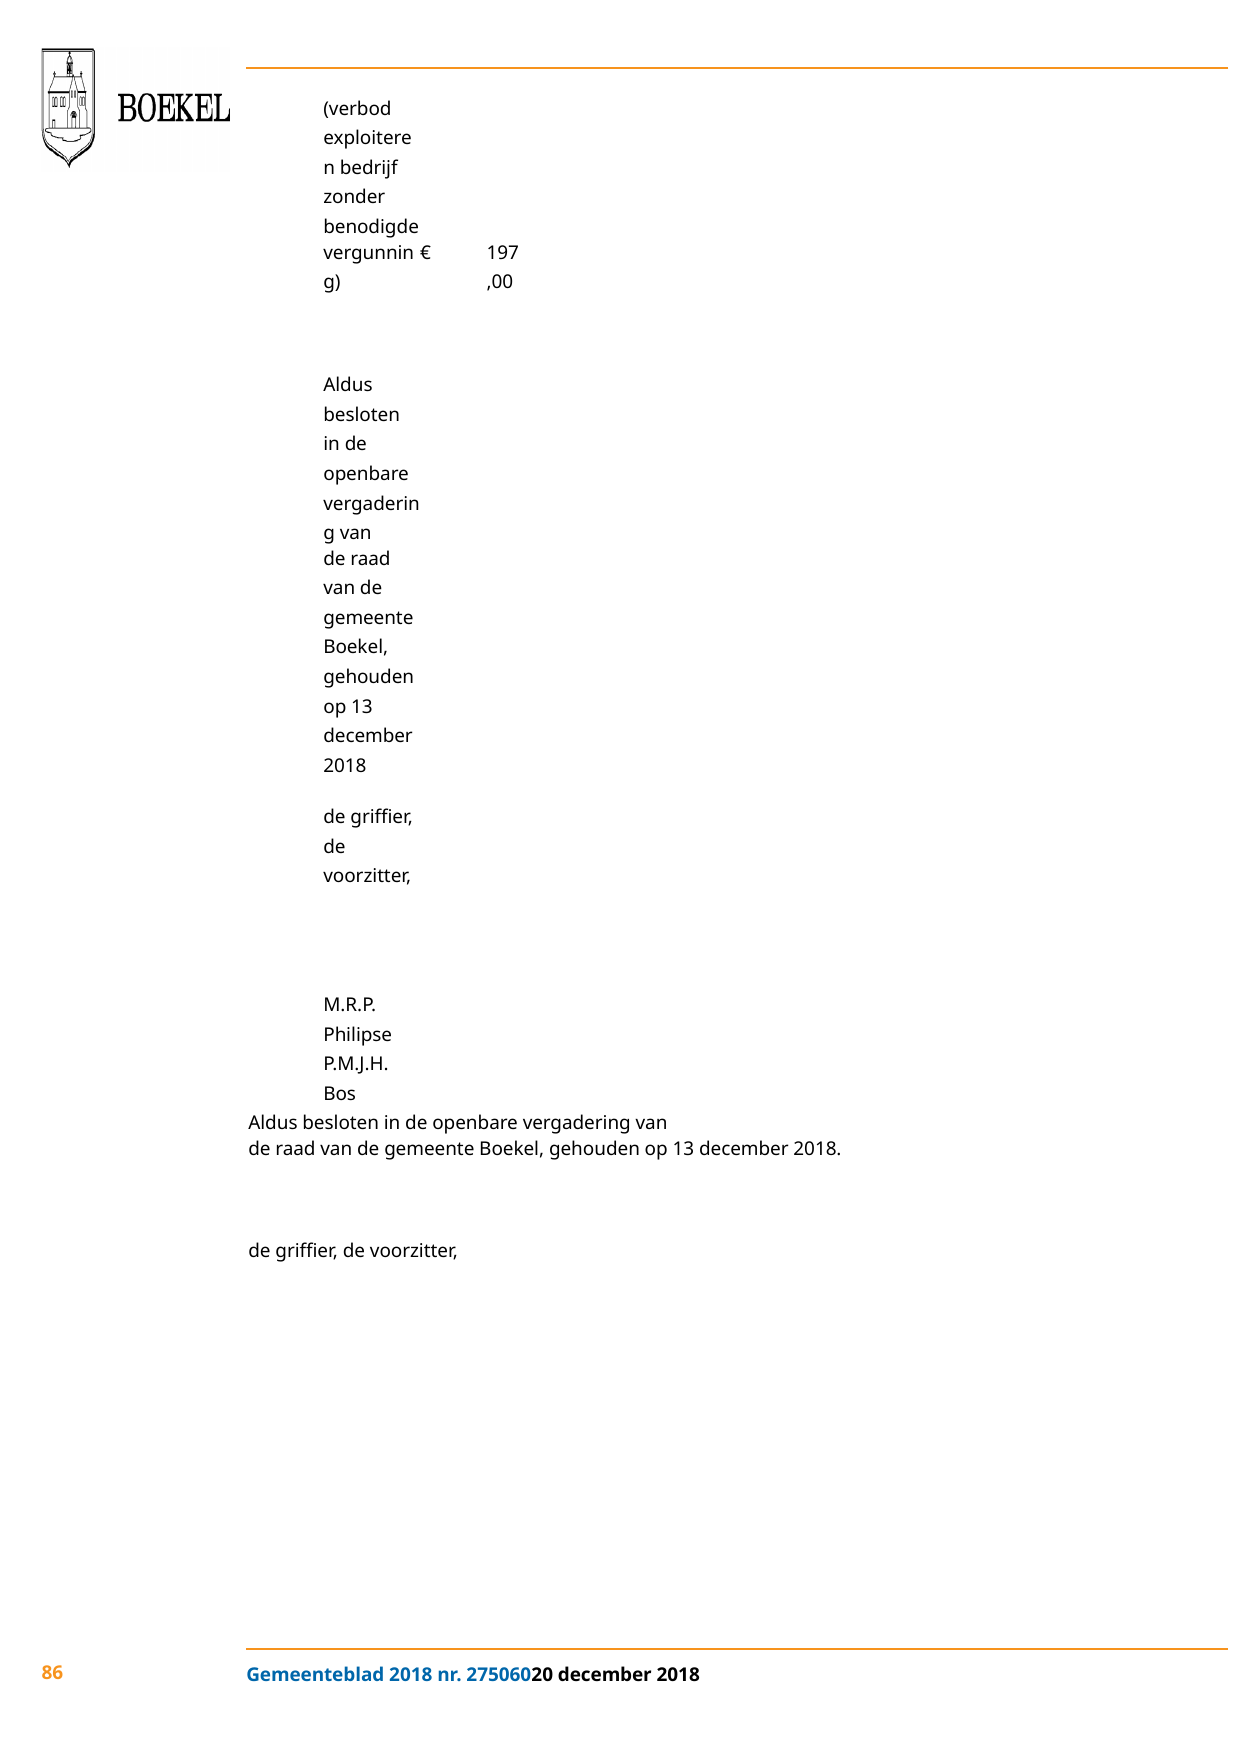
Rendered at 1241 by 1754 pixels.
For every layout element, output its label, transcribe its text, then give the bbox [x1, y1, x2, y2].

table_cell [985, 804, 1018, 888]
table_cell [852, 239, 885, 294]
table_cell [323, 940, 420, 966]
table_cell [1118, 371, 1152, 545]
table_cell [852, 346, 885, 371]
table_cell [453, 320, 486, 346]
table_cell [620, 95, 653, 239]
table_cell [248, 889, 323, 914]
table_cell [1019, 320, 1052, 346]
table_cell [323, 914, 420, 940]
table_cell [985, 320, 1018, 346]
table_cell [248, 778, 323, 803]
table_cell [985, 371, 1018, 545]
table_cell [453, 346, 486, 371]
table_cell [486, 371, 520, 545]
table_cell [520, 239, 553, 294]
table_cell vergunning) [323, 239, 420, 294]
table_cell [919, 804, 952, 888]
table_cell [486, 778, 520, 803]
table_cell [786, 371, 819, 545]
table_cell [653, 320, 686, 346]
table_cell [553, 95, 586, 239]
table_cell [919, 95, 952, 239]
table_cell [553, 371, 586, 545]
table_cell [719, 804, 752, 888]
table_cell [852, 545, 885, 778]
table_cell [1118, 991, 1152, 1106]
table_cell [248, 804, 323, 888]
table_cell [919, 940, 952, 966]
table_cell [653, 940, 686, 966]
table_cell [553, 914, 586, 940]
table_cell [1019, 239, 1052, 294]
table_cell [553, 545, 586, 778]
table_cell [819, 991, 852, 1106]
table_cell [620, 294, 653, 320]
table_cell [553, 966, 586, 991]
table_cell [1019, 914, 1052, 940]
table_cell [653, 889, 686, 914]
table_cell [453, 914, 486, 940]
table_cell [1019, 95, 1052, 239]
table_cell [786, 940, 819, 966]
table_cell [486, 294, 520, 320]
table_cell [553, 294, 586, 320]
table_cell [852, 914, 885, 940]
table_cell [323, 346, 420, 371]
table_cell [753, 294, 786, 320]
table_cell [553, 320, 586, 346]
table_cell [1085, 239, 1118, 294]
table_cell [520, 778, 553, 803]
table_cell [323, 966, 420, 991]
table_cell [486, 320, 520, 346]
table_cell [985, 991, 1018, 1106]
table_cell [753, 804, 786, 888]
table_cell [819, 914, 852, 940]
table_cell [952, 804, 985, 888]
table_cell [753, 346, 786, 371]
table_cell [852, 966, 885, 991]
table_cell [885, 95, 919, 239]
table_cell [248, 346, 323, 371]
table_cell [919, 371, 952, 545]
table_cell [753, 914, 786, 940]
table_cell de griffier, de voorzitter, [323, 804, 420, 888]
table_cell [919, 991, 952, 1106]
table_cell [952, 940, 985, 966]
table_cell [620, 239, 653, 294]
table_cell [520, 95, 553, 239]
table_cell [653, 346, 686, 371]
table_cell [786, 294, 819, 320]
table_cell [1085, 966, 1118, 991]
table_cell [686, 346, 719, 371]
table_cell [885, 991, 919, 1106]
table_cell [753, 940, 786, 966]
table_cell [586, 889, 619, 914]
table_cell [1085, 371, 1118, 545]
table_cell [620, 914, 653, 940]
table_cell [819, 545, 852, 778]
table_cell [1118, 320, 1152, 346]
table_cell [885, 889, 919, 914]
table_cell [786, 889, 819, 914]
table_cell [653, 95, 686, 239]
text de raad van de gemeente Boekel, gehouden op 13 december 2018. [248, 1135, 1152, 1161]
table_cell [586, 966, 619, 991]
table_cell [323, 778, 420, 803]
text Aldus besloten in de openbare vergadering van [248, 1109, 1152, 1135]
table_cell [586, 346, 619, 371]
table_cell [323, 294, 420, 320]
table_cell [1052, 371, 1085, 545]
table_cell [985, 966, 1018, 991]
table_cell [1019, 545, 1052, 778]
table_cell [420, 294, 453, 320]
table_cell [1118, 914, 1152, 940]
table_cell [719, 545, 752, 778]
table_cell [486, 95, 520, 239]
table_cell [819, 966, 852, 991]
table_cell [1118, 966, 1152, 991]
table_cell [819, 320, 852, 346]
table_cell [919, 294, 952, 320]
table_cell [586, 940, 619, 966]
table_cell [719, 294, 752, 320]
table_cell [248, 239, 323, 294]
table_cell [1052, 804, 1085, 888]
table_cell [852, 371, 885, 545]
table_cell [1019, 778, 1052, 803]
table_cell [453, 889, 486, 914]
table_cell [1052, 889, 1085, 914]
table_cell [885, 966, 919, 991]
table_cell [453, 294, 486, 320]
table_cell [1019, 940, 1052, 966]
table_cell [323, 320, 420, 346]
table_cell [885, 545, 919, 778]
table_cell [248, 545, 323, 778]
table_cell [819, 294, 852, 320]
table_cell [719, 239, 752, 294]
table_cell [620, 346, 653, 371]
table_cell [819, 940, 852, 966]
table_cell [885, 914, 919, 940]
table_cell [852, 991, 885, 1106]
table_cell (verbod exploiteren bedrijf zonder benodigde [323, 95, 420, 239]
table_cell [1019, 346, 1052, 371]
table_cell [819, 778, 852, 803]
table_cell [453, 371, 486, 545]
table_cell [719, 991, 752, 1106]
table_cell [719, 95, 752, 239]
table_cell [686, 545, 719, 778]
table_cell [819, 239, 852, 294]
table_cell [323, 889, 420, 914]
table_cell [453, 545, 486, 778]
table_cell [952, 889, 985, 914]
table_cell [553, 778, 586, 803]
table_cell [520, 966, 553, 991]
table_cell [586, 371, 619, 545]
table_cell [1052, 239, 1085, 294]
table_cell [586, 320, 619, 346]
table_cell [453, 95, 486, 239]
table_cell [985, 545, 1018, 778]
table_cell [520, 991, 553, 1106]
table_cell [985, 889, 1018, 914]
table_cell [753, 991, 786, 1106]
table_cell [1118, 346, 1152, 371]
table_cell [985, 778, 1018, 803]
table_cell [985, 95, 1018, 239]
table_cell [653, 914, 686, 940]
table_cell [719, 889, 752, 914]
table_cell [952, 346, 985, 371]
table_cell [1118, 889, 1152, 914]
table_cell [248, 940, 323, 966]
table_cell [952, 914, 985, 940]
table_cell [553, 239, 586, 294]
table_cell [786, 778, 819, 803]
table_cell [952, 991, 985, 1106]
table_cell [852, 320, 885, 346]
table_cell [919, 778, 952, 803]
table_cell [885, 778, 919, 803]
table_cell [852, 778, 885, 803]
table_cell [753, 778, 786, 803]
table_cell [620, 371, 653, 545]
table_cell [819, 804, 852, 888]
table_cell [653, 778, 686, 803]
table_cell [486, 804, 520, 888]
table_cell [1019, 294, 1052, 320]
table_cell [586, 778, 619, 803]
table_cell [686, 371, 719, 545]
table_cell [719, 346, 752, 371]
table_cell [952, 294, 985, 320]
table_cell [985, 940, 1018, 966]
table_cell [1052, 966, 1085, 991]
table_cell € [420, 239, 453, 294]
table_cell [1019, 804, 1052, 888]
table_cell [686, 804, 719, 888]
table_cell [686, 239, 719, 294]
table_cell [786, 346, 819, 371]
table_cell [486, 940, 520, 966]
table_cell [620, 889, 653, 914]
table_cell [248, 966, 323, 991]
table_cell [553, 889, 586, 914]
table_cell [753, 95, 786, 239]
table_cell [620, 804, 653, 888]
table_cell [985, 239, 1018, 294]
table_cell [1085, 914, 1118, 940]
table_cell [686, 95, 719, 239]
table_cell [586, 991, 619, 1106]
table_cell [952, 371, 985, 545]
table_cell [620, 320, 653, 346]
table_cell [719, 371, 752, 545]
table_cell [248, 320, 323, 346]
table_cell [852, 95, 885, 239]
table_cell [786, 966, 819, 991]
table_cell [586, 914, 619, 940]
table_cell [520, 346, 553, 371]
table_cell [1085, 320, 1118, 346]
table_cell [553, 991, 586, 1106]
table_cell [520, 294, 553, 320]
table_cell [420, 95, 453, 239]
table_cell [1118, 778, 1152, 803]
table_cell [786, 804, 819, 888]
table_cell [686, 914, 719, 940]
table_cell [952, 778, 985, 803]
table_cell [653, 545, 686, 778]
table_cell [919, 889, 952, 914]
table_cell [885, 320, 919, 346]
table_cell [1052, 991, 1085, 1106]
table_cell [453, 778, 486, 803]
table_cell [1085, 991, 1118, 1106]
table_cell [919, 346, 952, 371]
table_cell [686, 940, 719, 966]
table_cell [919, 545, 952, 778]
table_cell [919, 966, 952, 991]
table_cell [248, 371, 323, 545]
table_cell [1052, 320, 1085, 346]
table_cell [486, 991, 520, 1106]
table_cell [1118, 294, 1152, 320]
table_cell [420, 545, 453, 778]
table_cell [1052, 545, 1085, 778]
table_cell [486, 346, 520, 371]
table_cell [520, 940, 553, 966]
table_cell [653, 804, 686, 888]
table_cell [1085, 346, 1118, 371]
table_cell [453, 804, 486, 888]
table_cell [753, 545, 786, 778]
table_cell [686, 889, 719, 914]
table_cell [952, 545, 985, 778]
table_cell [719, 914, 752, 940]
table_cell [620, 545, 653, 778]
table_cell [586, 294, 619, 320]
table_cell [786, 914, 819, 940]
table_cell [686, 991, 719, 1106]
table_cell [486, 545, 520, 778]
table_cell [686, 294, 719, 320]
table_cell [952, 239, 985, 294]
table_cell [553, 940, 586, 966]
table_cell [248, 914, 323, 940]
table_cell [653, 991, 686, 1106]
table_cell [1085, 804, 1118, 888]
table_cell [919, 320, 952, 346]
table_cell [885, 239, 919, 294]
table_cell [719, 966, 752, 991]
table_cell [985, 346, 1018, 371]
table_cell [486, 966, 520, 991]
table_cell [248, 991, 323, 1106]
table_cell [620, 991, 653, 1106]
table_cell [586, 239, 619, 294]
table_cell [520, 320, 553, 346]
table_cell [586, 545, 619, 778]
table_cell [885, 294, 919, 320]
table_cell [653, 371, 686, 545]
table_cell [420, 940, 453, 966]
table_cell [919, 914, 952, 940]
table_cell [852, 294, 885, 320]
table_cell [1052, 95, 1085, 239]
table_cell [885, 371, 919, 545]
table_cell [653, 294, 686, 320]
table_cell [520, 804, 553, 888]
table_cell [453, 991, 486, 1106]
table_cell [1019, 889, 1052, 914]
table_cell [1118, 239, 1152, 294]
table_cell 197,00 [486, 239, 520, 294]
table_cell [520, 914, 553, 940]
table_cell [1019, 966, 1052, 991]
table_cell [620, 778, 653, 803]
table_cell [420, 804, 453, 888]
table_cell [885, 346, 919, 371]
table_cell [786, 545, 819, 778]
table_cell [985, 294, 1018, 320]
table_cell [420, 914, 453, 940]
table_cell [420, 966, 453, 991]
table_cell [453, 940, 486, 966]
table_cell [420, 371, 453, 545]
text de griffier, de voorzitter, [248, 1238, 1152, 1263]
table_cell [1085, 545, 1118, 778]
table_cell [852, 804, 885, 888]
table_cell [1019, 371, 1052, 545]
table_cell [520, 371, 553, 545]
table_cell [1085, 778, 1118, 803]
table_cell [420, 889, 453, 914]
table_cell [885, 804, 919, 888]
table_cell [852, 889, 885, 914]
table_cell [753, 966, 786, 991]
table_cell [952, 95, 985, 239]
table_cell [819, 346, 852, 371]
table_cell [1118, 940, 1152, 966]
table_cell [1118, 804, 1152, 888]
table_cell [1118, 95, 1152, 239]
table_cell [520, 545, 553, 778]
table_cell [1052, 346, 1085, 371]
table_cell [719, 320, 752, 346]
table_cell [553, 346, 586, 371]
table_cell [520, 889, 553, 914]
table_cell [620, 966, 653, 991]
table_cell [586, 95, 619, 239]
table_cell [786, 95, 819, 239]
table_cell [786, 320, 819, 346]
table_cell [248, 95, 323, 239]
table_cell [786, 991, 819, 1106]
table_cell [985, 914, 1018, 940]
table_cell [885, 940, 919, 966]
table_cell [819, 95, 852, 239]
table_cell [686, 966, 719, 991]
table_cell [486, 889, 520, 914]
table_cell [653, 239, 686, 294]
table_cell [420, 778, 453, 803]
table_cell [819, 889, 852, 914]
table_cell [686, 778, 719, 803]
table_cell [486, 914, 520, 940]
picture [41, 47, 231, 172]
table_cell [952, 966, 985, 991]
table_cell Aldus besloten in de openbare vergadering van [323, 371, 420, 545]
table_cell [420, 320, 453, 346]
table_cell [1085, 294, 1118, 320]
table_cell [1118, 545, 1152, 778]
table_cell [753, 889, 786, 914]
table_cell [819, 371, 852, 545]
table_cell [753, 320, 786, 346]
table_cell [1052, 294, 1085, 320]
table_cell [1052, 940, 1085, 966]
table_cell [620, 940, 653, 966]
table_cell [719, 940, 752, 966]
table_cell [919, 239, 952, 294]
table_cell [1085, 95, 1118, 239]
table_cell [420, 346, 453, 371]
table_cell [453, 966, 486, 991]
table_cell [586, 804, 619, 888]
table_cell [719, 778, 752, 803]
table_cell [553, 804, 586, 888]
table_cell [453, 239, 486, 294]
table_cell [686, 320, 719, 346]
table_cell [1085, 889, 1118, 914]
table_cell [1019, 991, 1052, 1106]
table_cell [753, 239, 786, 294]
table_cell [1085, 940, 1118, 966]
table_cell M.R.P. Philipse P.M.J.H. Bos [323, 991, 420, 1106]
table_cell [248, 294, 323, 320]
table_cell [753, 371, 786, 545]
table_cell [653, 966, 686, 991]
table_cell [420, 991, 453, 1106]
table_cell [1052, 778, 1085, 803]
table_cell [786, 239, 819, 294]
table_cell [952, 320, 985, 346]
table_cell de raad van de gemeente Boekel, gehouden op 13 december 2018 [323, 545, 420, 778]
table_cell [852, 940, 885, 966]
table_cell [1052, 914, 1085, 940]
